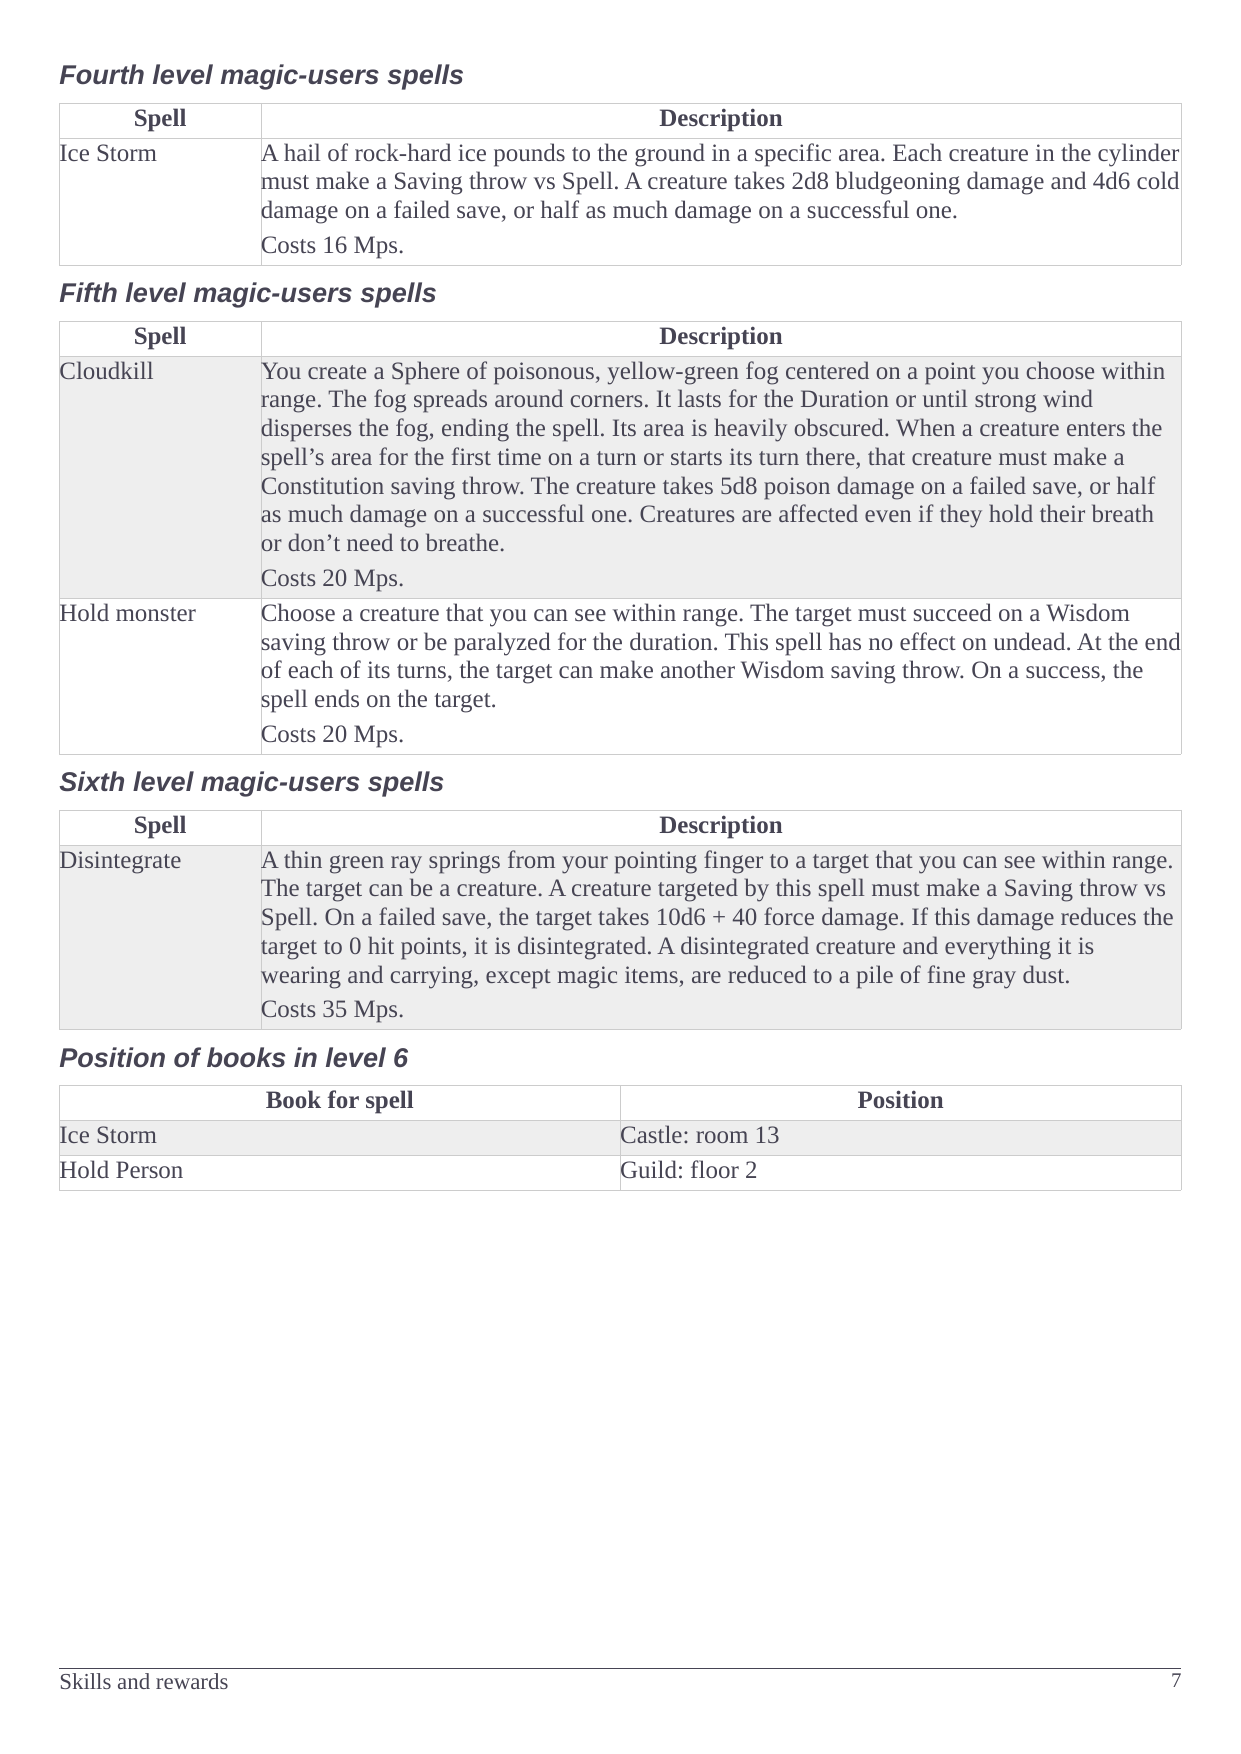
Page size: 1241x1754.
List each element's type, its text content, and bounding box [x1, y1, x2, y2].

table_header Position [621, 1086, 1181, 1120]
table_cell A hail of rock-hard ice pounds to the ground in a specific area. Each creature in the cylinder must make a Saving throw vs Spell. A creature takes 2d8 bludgeoning damage and 4d6 cold damage on a failed save, or half as much damage on a successful one. Costs 16 Mps. [262, 139, 1181, 264]
subtitle Position of books in level 6 [59, 1042, 1181, 1073]
table_cell A thin green ray springs from your pointing finger to a target that you can see within range. The target can be a creature. A creature targeted by this spell must make a Saving throw vs Spell. On a failed save, the target takes 10d6 + 40 force damage. If this damage reduces the target to 0 hit points, it is disintegrated. A disintegrated creature and everything it is wearing and carrying, except magic items, are reduced to a pile of fine gray dust. Costs 35 Mps. [262, 846, 1181, 1029]
table_cell Hold Person [60, 1156, 620, 1190]
table_cell You create a Sphere of poisonous, yellow-green fog centered on a point you choose within range. The fog spreads around corners. It lasts for the Duration or until strong wind disperses the fog, ending the spell. Its area is heavily obscured. When a creature enters the spell’s area for the first time on a turn or starts its turn there, that creature must make a Constitution saving throw. The creature takes 5d8 poison damage on a failed save, or half as much damage on a successful one. Creatures are affected even if they hold their breath or don’t need to breathe. Costs 20 Mps. [262, 357, 1181, 598]
table_cell Disintegrate [60, 846, 261, 1029]
table_header Description [262, 104, 1181, 138]
table_cell Guild: floor 2 [621, 1156, 1181, 1190]
table_header Spell [60, 811, 261, 844]
table_cell Ice Storm [60, 139, 261, 264]
subtitle Fifth level magic-users spells [59, 277, 1181, 308]
subtitle Sixth level magic-users spells [59, 766, 1181, 797]
table_cell Choose a creature that you can see within range. The target must succeed on a Wisdom saving throw or be paralyzed for the duration. This spell has no effect on undead. At the end of each of its turns, the target can make another Wisdom saving throw. On a success, the spell ends on the target. Costs 20 Mps. [262, 599, 1181, 753]
table_cell Cloudkill [60, 357, 261, 598]
table_cell Ice Storm [60, 1121, 620, 1155]
table_cell Hold monster [60, 599, 261, 753]
table_header Description [262, 811, 1181, 844]
table_header Spell [60, 104, 261, 138]
table_header Description [262, 322, 1181, 356]
table_header Spell [60, 322, 261, 356]
table_header Book for spell [60, 1086, 620, 1120]
subtitle Fourth level magic-users spells [59, 59, 1181, 90]
table_cell Castle: room 13 [621, 1121, 1181, 1155]
